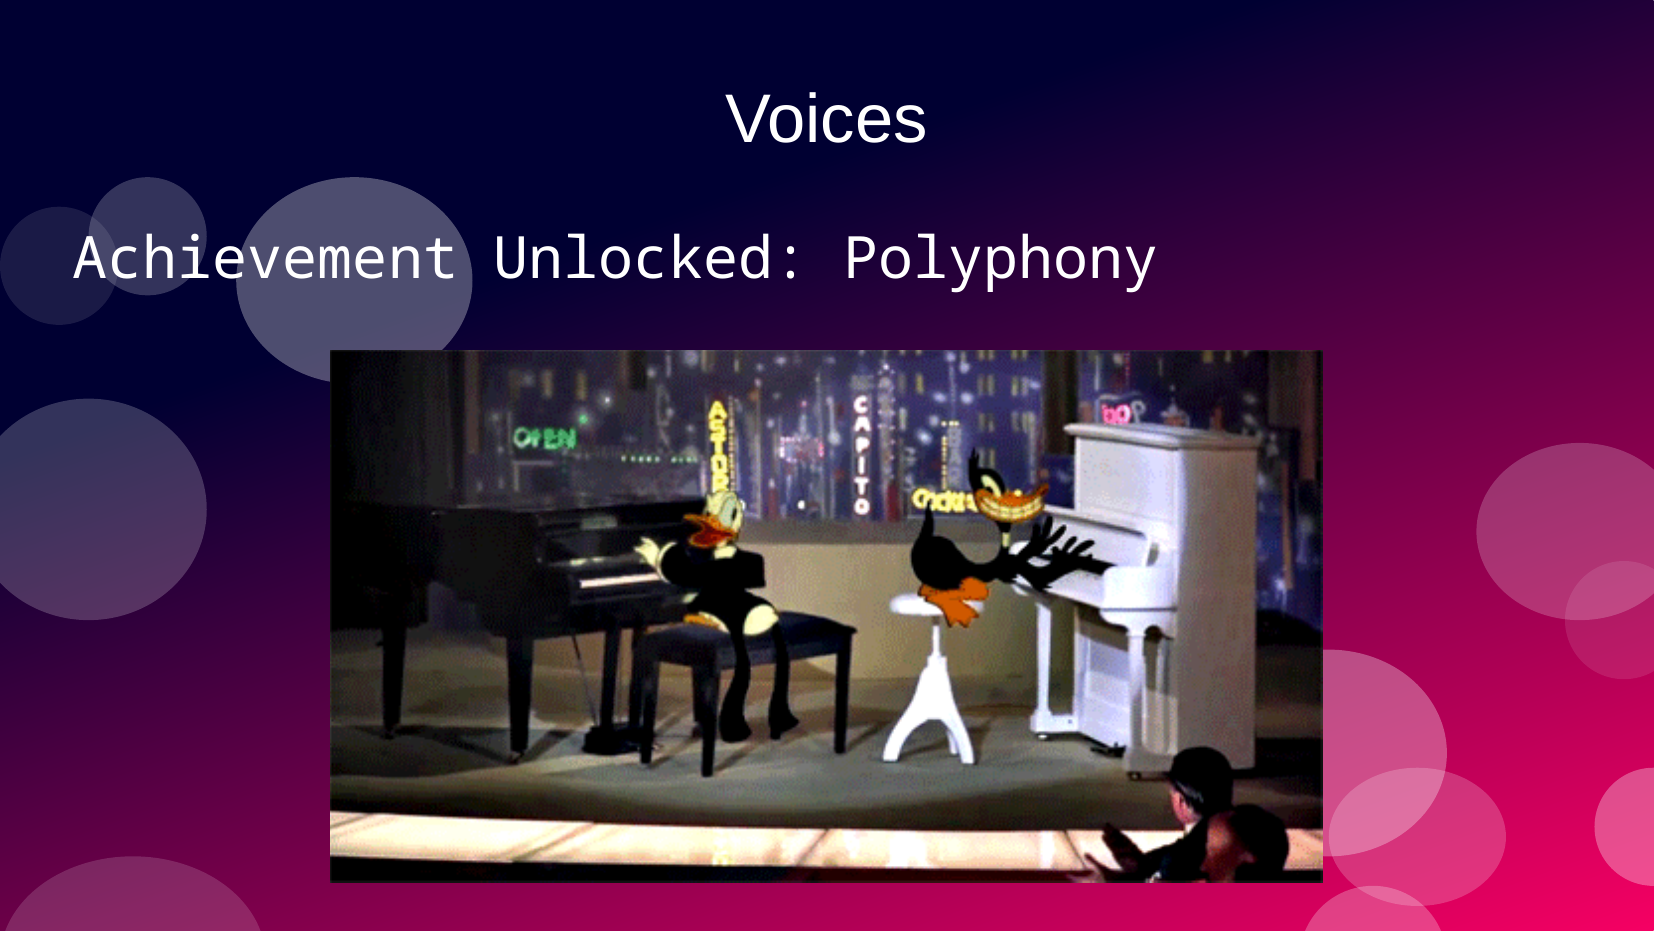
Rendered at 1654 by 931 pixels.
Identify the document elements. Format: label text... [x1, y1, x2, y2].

title Voices [88, 37, 1565, 200]
text_box Achievement Unlocked: Polyphony [58, 209, 1596, 283]
picture [330, 350, 1323, 883]
